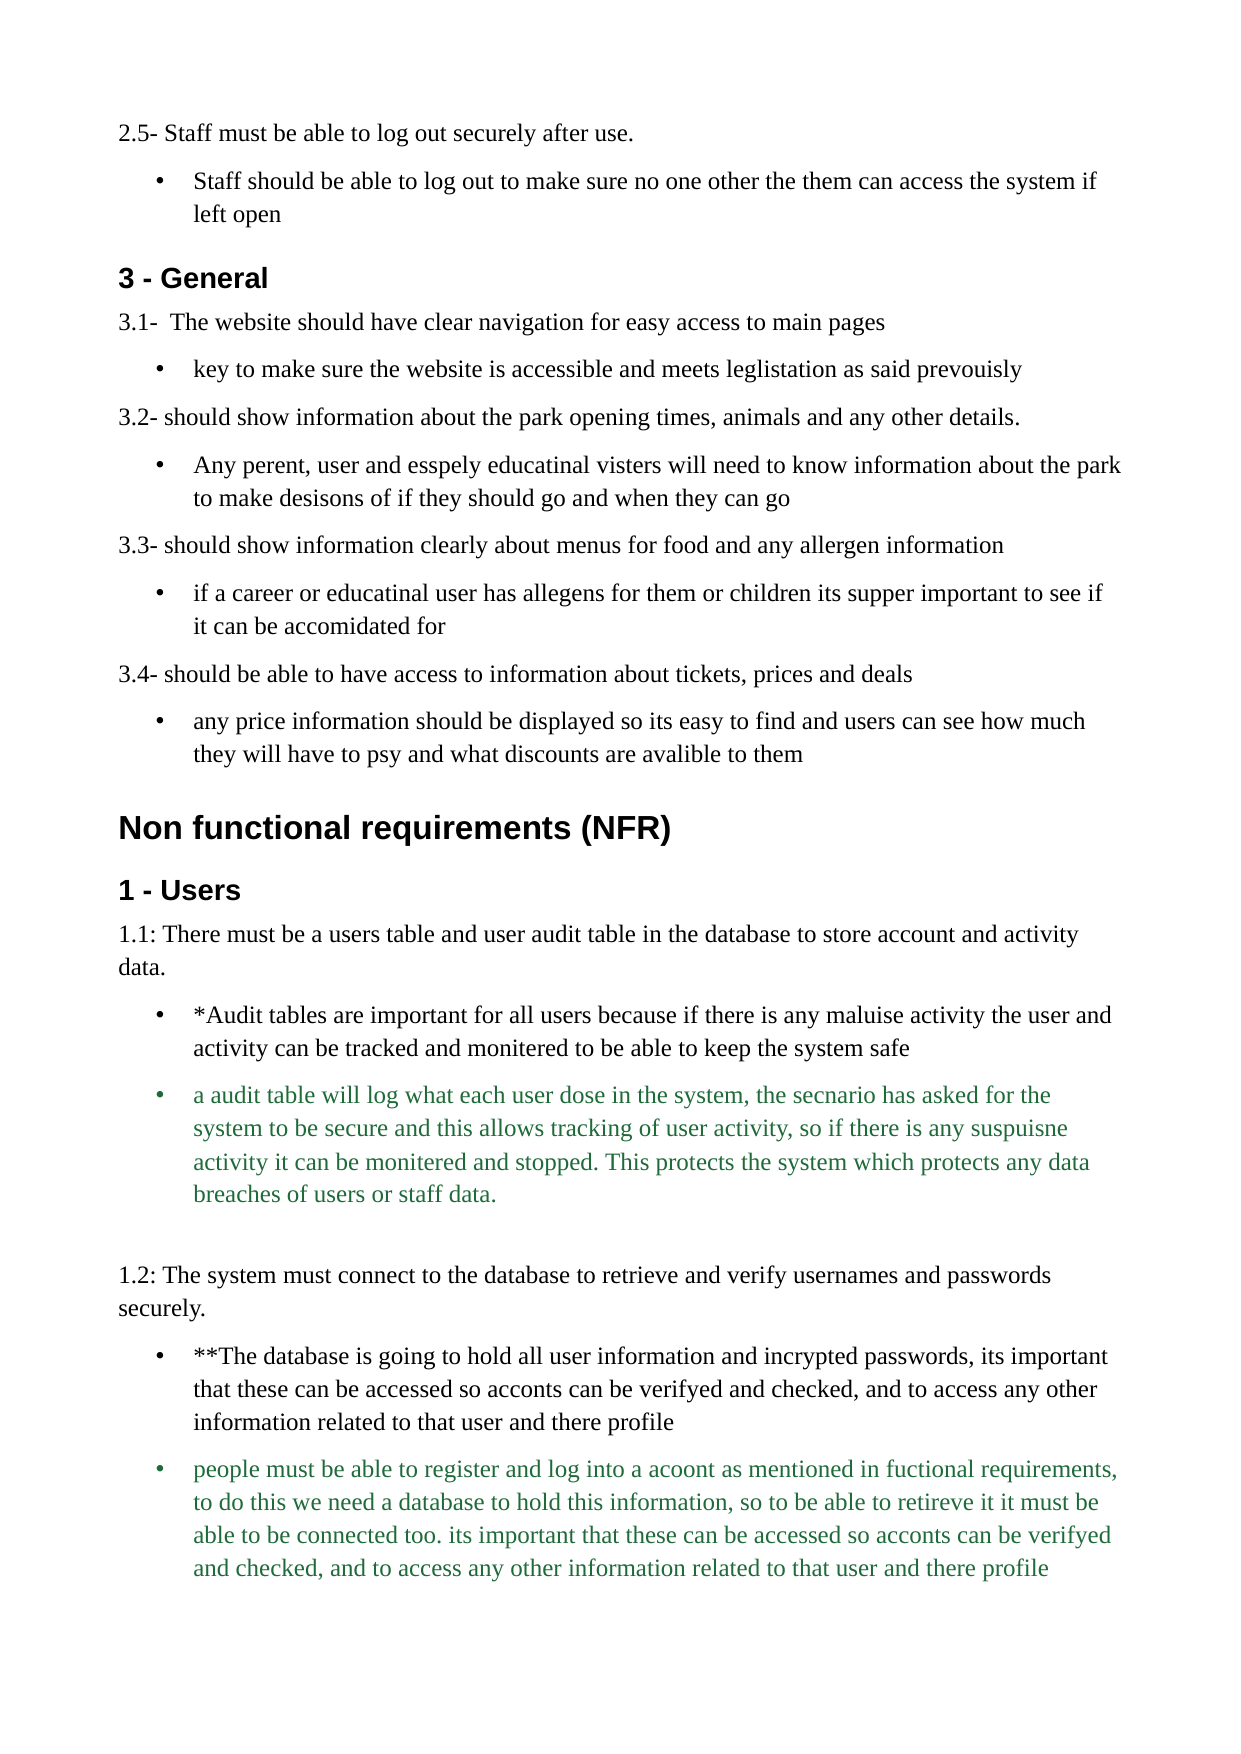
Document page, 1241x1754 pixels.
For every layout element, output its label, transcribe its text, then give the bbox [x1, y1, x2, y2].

text 3.1- The website should have clear navigation for easy access to main pages [118, 307, 1122, 336]
list a audit table will log what each user dose in the system, the secnario has asked for the system to be secure and this allows tracking of user activity, so if there is any suspuisne activity it can be monitered and stopped. This protects the system which protects any data breaches of users or staff data. [156, 1081, 1122, 1208]
text 1.1: There must be a users table and user audit table in the database to store account and activity data. [118, 919, 1122, 981]
list Any perent, user and esspely educatinal visters will need to know information about the park to make desisons of if they should go and when they can go [156, 450, 1122, 512]
list **The database is going to hold all user information and incrypted passwords, its important that these can be accessed so acconts can be verifyed and checked, and to access any other information related to that user and there profile [156, 1341, 1122, 1436]
text 1.2: The system must connect to the database to retrieve and verify usernames and passwords securely. [118, 1227, 1122, 1322]
subtitle Non functional requirements (NFR) [118, 808, 1122, 846]
list any price information should be displayed so its easy to find and users can see how much they will have to psy and what discounts are avalible to them [156, 706, 1122, 768]
text 3.3- should show information clearly about menus for food and any allergen information [118, 530, 1122, 559]
list key to make sure the website is accessible and meets leglistation as said prevouisly [156, 354, 1122, 383]
list *Audit tables are important for all users because if there is any maluise activity the user and activity can be tracked and monitered to be able to keep the system safe [156, 1000, 1122, 1062]
list people must be able to register and log into a acoont as mentioned in fuctional requirements, to do this we need a database to hold this information, so to be able to retireve it it must be able to be connected too. its important that these can be accessed so acconts can be verifyed and checked, and to access any other information related to that user and there profile [156, 1454, 1122, 1582]
list if a career or educatinal user has allegens for them or children its supper important to see if it can be accomidated for [156, 578, 1122, 640]
subtitle 3 - General [118, 261, 1122, 294]
text 3.2- should show information about the park opening times, animals and any other details. [118, 402, 1122, 431]
text 2.5- Staff must be able to log out securely after use. [118, 118, 1122, 147]
subtitle 1 - Users [118, 873, 1122, 907]
list Staff should be able to log out to make sure no one other the them can access the system if left open [156, 166, 1122, 227]
text 3.4- should be able to have access to information about tickets, prices and deals [118, 659, 1122, 687]
